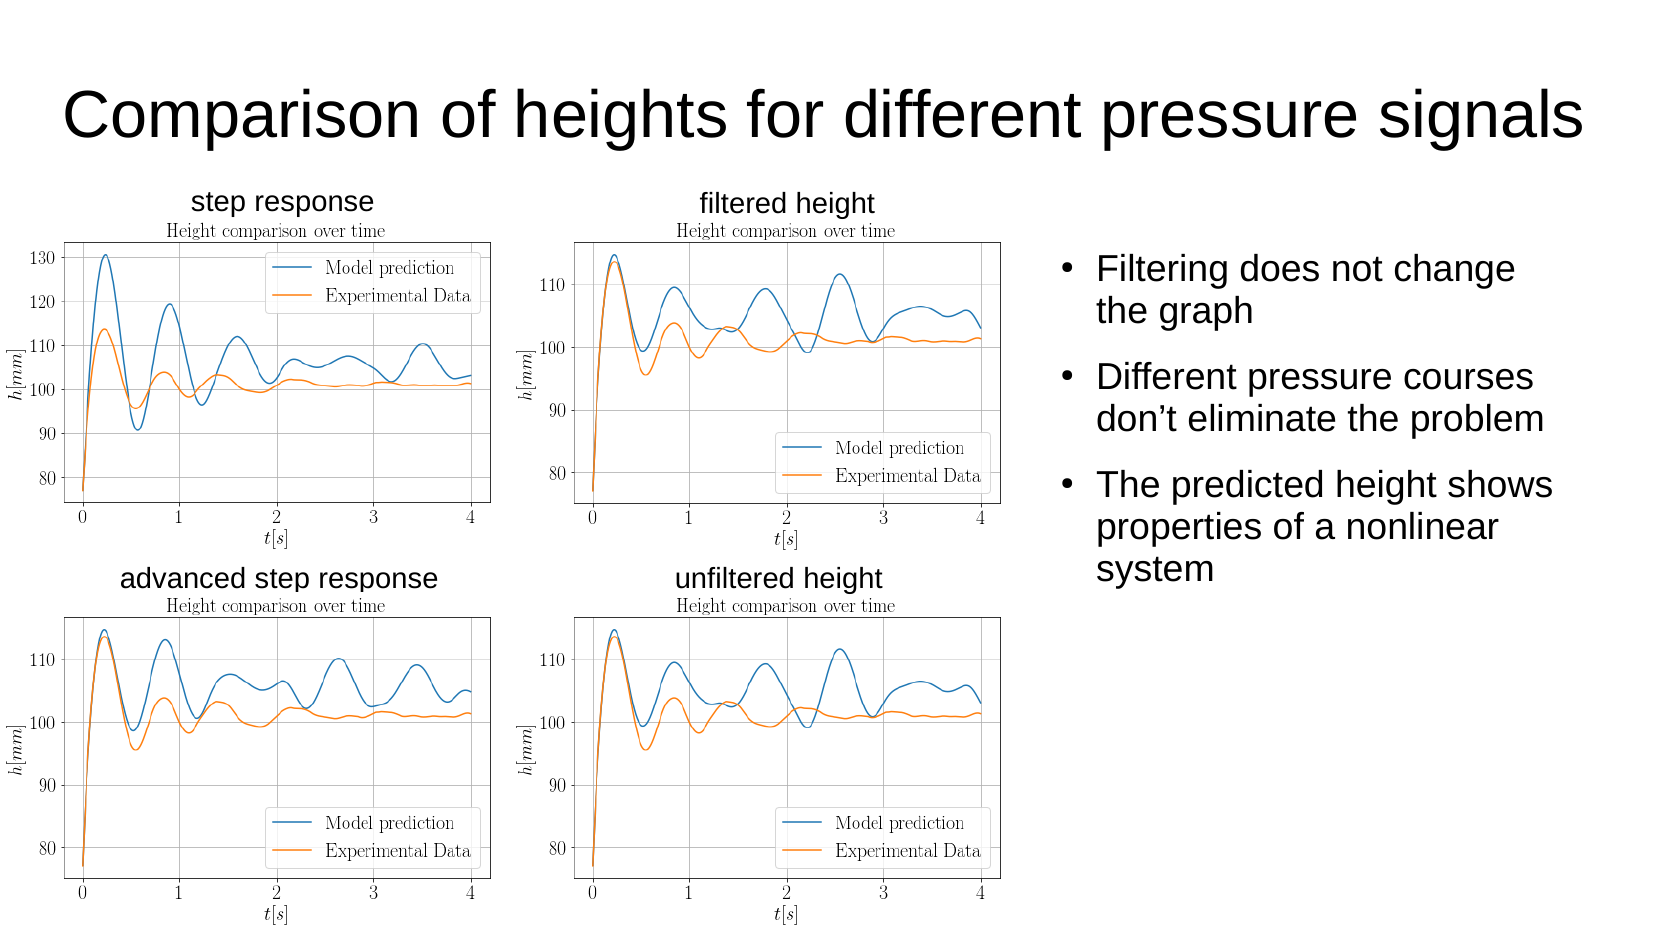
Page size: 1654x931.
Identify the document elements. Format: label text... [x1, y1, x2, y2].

picture [510, 217, 1006, 556]
picture [0, 592, 496, 931]
picture [0, 217, 496, 556]
text_box step response [176, 177, 391, 226]
text_box advanced step response [105, 555, 455, 592]
title Comparison of heights for different pressure signals [30, 37, 1621, 193]
text_box filtered height [684, 180, 891, 228]
text_box unfiltered height [660, 555, 899, 603]
picture [510, 592, 1006, 931]
text_box Filtering does not change the graph Different pressure courses don’t eliminate the problem The predicted height shows properties of a nonlinear system [1045, 240, 1569, 597]
